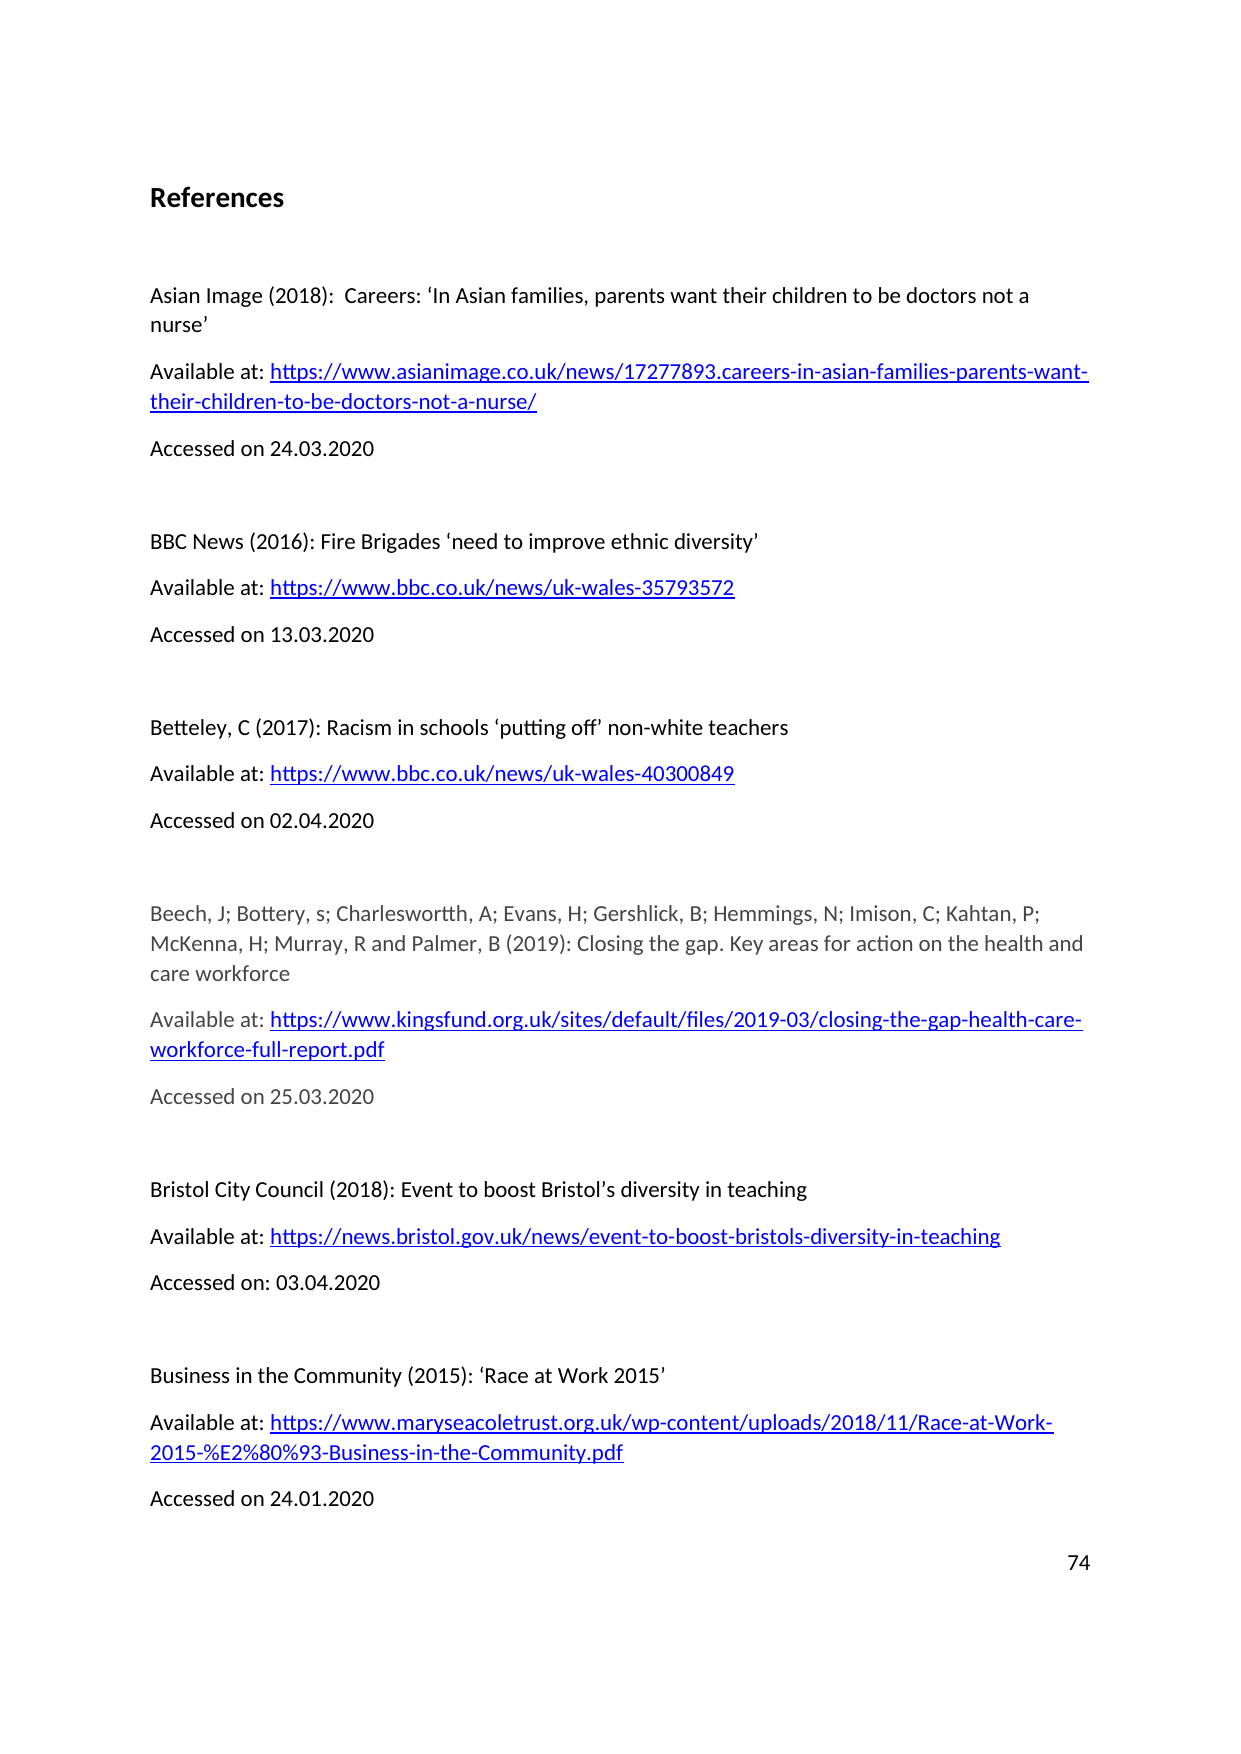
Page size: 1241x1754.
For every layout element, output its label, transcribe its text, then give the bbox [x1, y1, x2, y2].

text Business in the Community (2015): ‘Race at Work 2015’ [150, 1361, 1090, 1389]
text Accessed on: 03.04.2020 [150, 1268, 1090, 1296]
text Accessed on 25.03.2020 [150, 1082, 1090, 1110]
text Available at: https://news.bristol.gov.uk/news/event-to-boost-bristols-diversity-in-teaching [150, 1222, 1090, 1250]
text Beech, J; Bottery, s; Charleswortth, A; Evans, H; Gershlick, B; Hemmings, N; Imison, C; Kahtan, P; McKenna, H; Murray, R and Palmer, B (2019): Closing the gap. Key areas for action on the health and care workforce [150, 899, 1090, 987]
text Available at: https://www.asianimage.co.uk/news/17277893.careers-in-asian-families-parents-want-their-children-to-be-doctors-not-a-nurse/ [150, 357, 1090, 415]
text BBC News (2016): Fire Brigades ‘need to improve ethnic diversity’ [150, 527, 1090, 555]
text Bristol City Council (2018): Event to boost Bristol’s diversity in teaching [150, 1175, 1090, 1203]
text Available at: https://www.maryseacoletrust.org.uk/wp-content/uploads/2018/11/Race-at-Work-2015-%E2%80%93-Business-in-the-Community.pdf [150, 1408, 1090, 1466]
text Accessed on 13.03.2020 [150, 620, 1090, 648]
text Available at: https://www.kingsfund.org.uk/sites/default/files/2019-03/closing-the-gap-health-care-workforce-full-report.pdf [150, 1006, 1090, 1063]
text Accessed on 02.04.2020 [150, 806, 1090, 834]
text Available at: https://www.bbc.co.uk/news/uk-wales-35793572 [150, 573, 1090, 601]
text Accessed on 24.01.2020 [150, 1484, 1090, 1512]
text Available at: https://www.bbc.co.uk/news/uk-wales-40300849 [150, 759, 1090, 788]
text Accessed on 24.03.2020 [150, 434, 1090, 462]
text Asian Image (2018): Careers: ‘In Asian families, parents want their children to be doctors not a nurse’ [150, 281, 1090, 339]
text References [150, 179, 1090, 215]
text Betteley, C (2017): Racism in schools ‘putting off’ non-white teachers [150, 713, 1090, 741]
